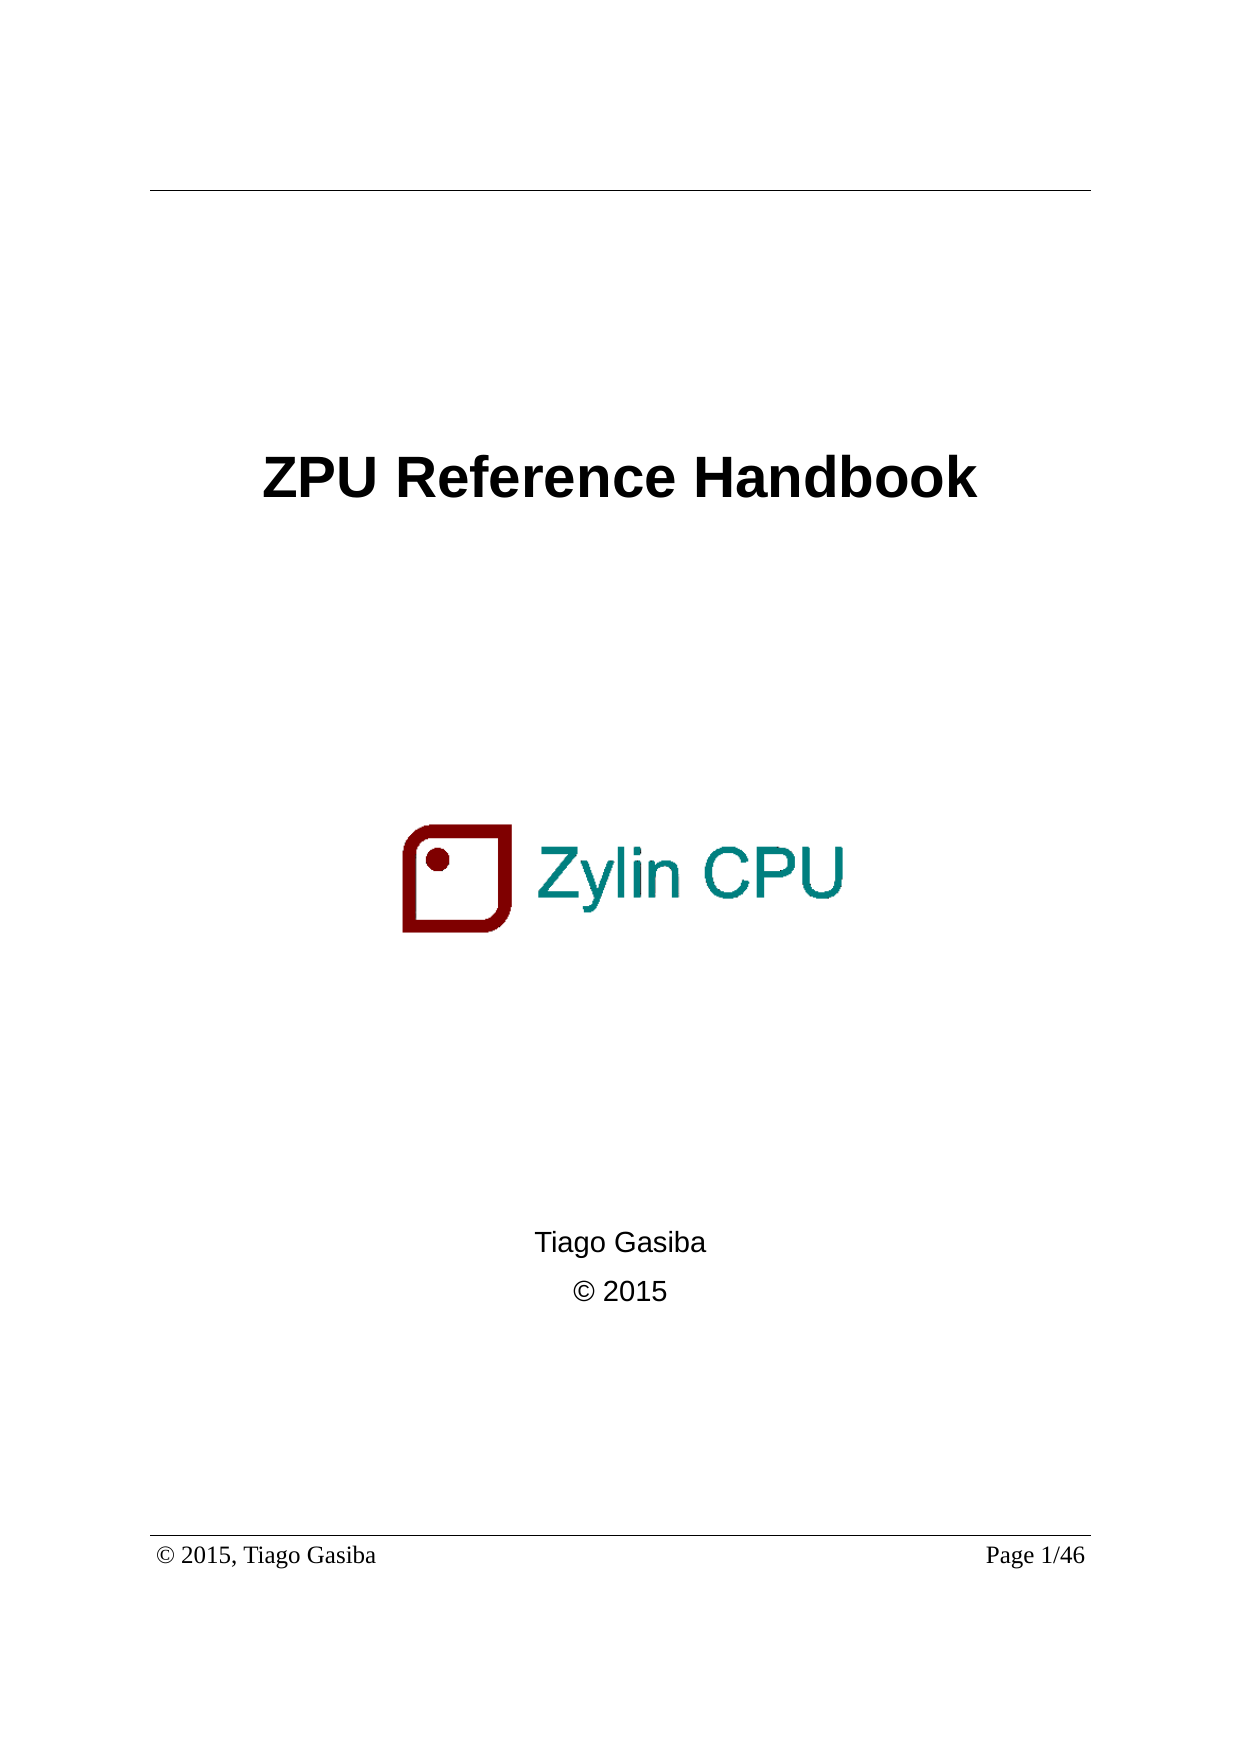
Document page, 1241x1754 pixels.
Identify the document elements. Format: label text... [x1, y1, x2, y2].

text © 2015 [150, 1274, 1091, 1307]
text ZPU Reference Handbook [150, 443, 1091, 510]
text ﻿ [150, 249, 1091, 278]
text Tiago Gasiba [150, 1225, 1091, 1259]
picture [752, 122, 1151, 185]
picture [392, 816, 849, 940]
